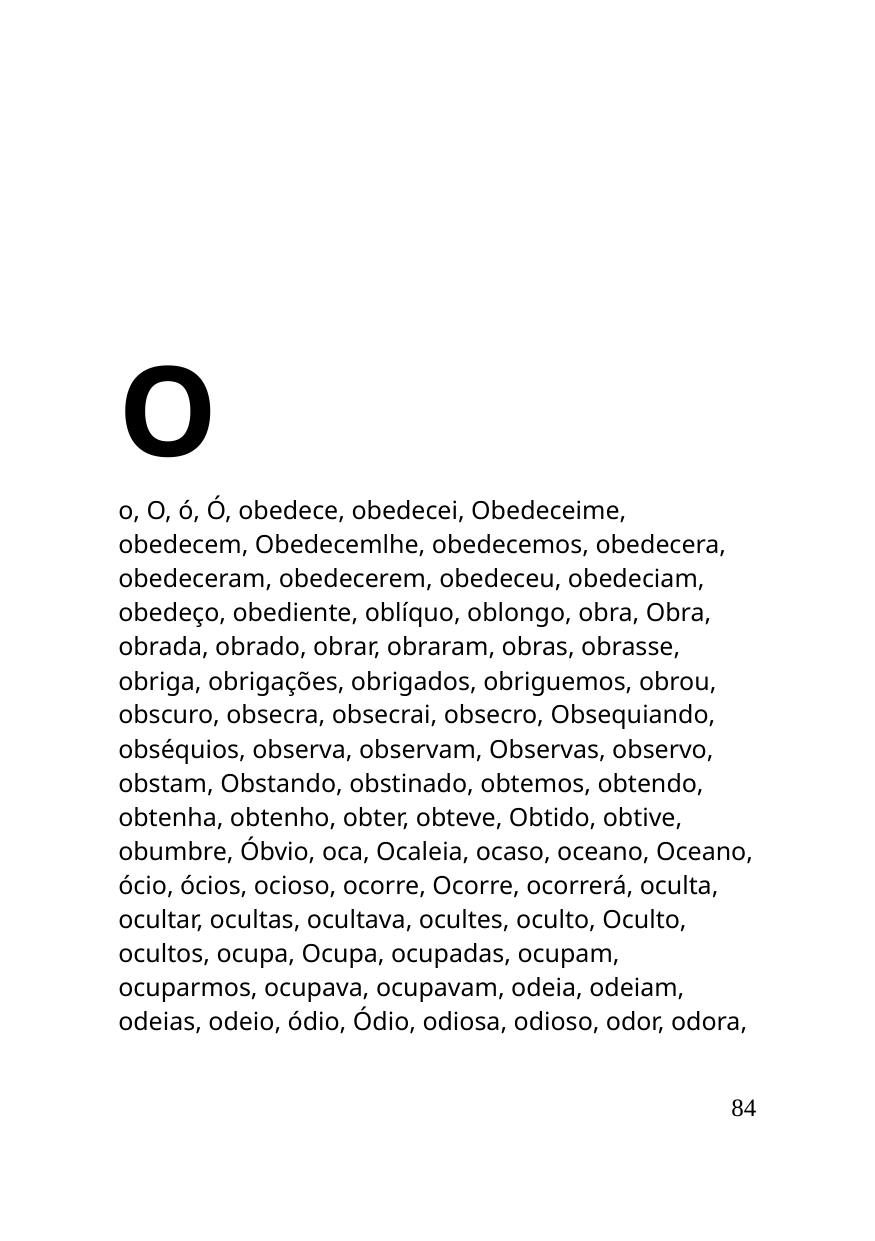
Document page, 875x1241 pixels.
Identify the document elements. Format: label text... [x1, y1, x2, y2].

text O [118, 322, 756, 493]
text o, O, ó, Ó, obedece, obedecei, Obedeceime, obedecem, Obedecemlhe, obedecemos, obedecera, obedeceram, obedecerem, obedeceu, obedeciam, obedeço, obediente, oblíquo, oblongo, obra, Obra, obrada, obrado, obrar, obraram, obras, obrasse, obriga, obrigações, obrigados, obriguemos, obrou, obscuro, obsecra, obsecrai, obsecro, Obsequiando, obséquios, observa, observam, Observas, observo, obstam, Obstando, obstinado, obtemos, obtendo, obtenha, obtenho, obter, obteve, Obtido, obtive, obumbre, Óbvio, oca, Ocaleia, ocaso, oceano, Oceano, ócio, ócios, ocioso, ocorre, Ocorre, ocorrerá, oculta, ocultar, ocultas, ocultava, ocultes, oculto, Oculto, ocultos, ocupa, Ocupa, ocupadas, ocupam, ocuparmos, ocupava, ocupavam, odeia, odeiam, odeias, odeio, ódio, Ódio, odiosa, odioso, odor, odora, [118, 493, 756, 1038]
